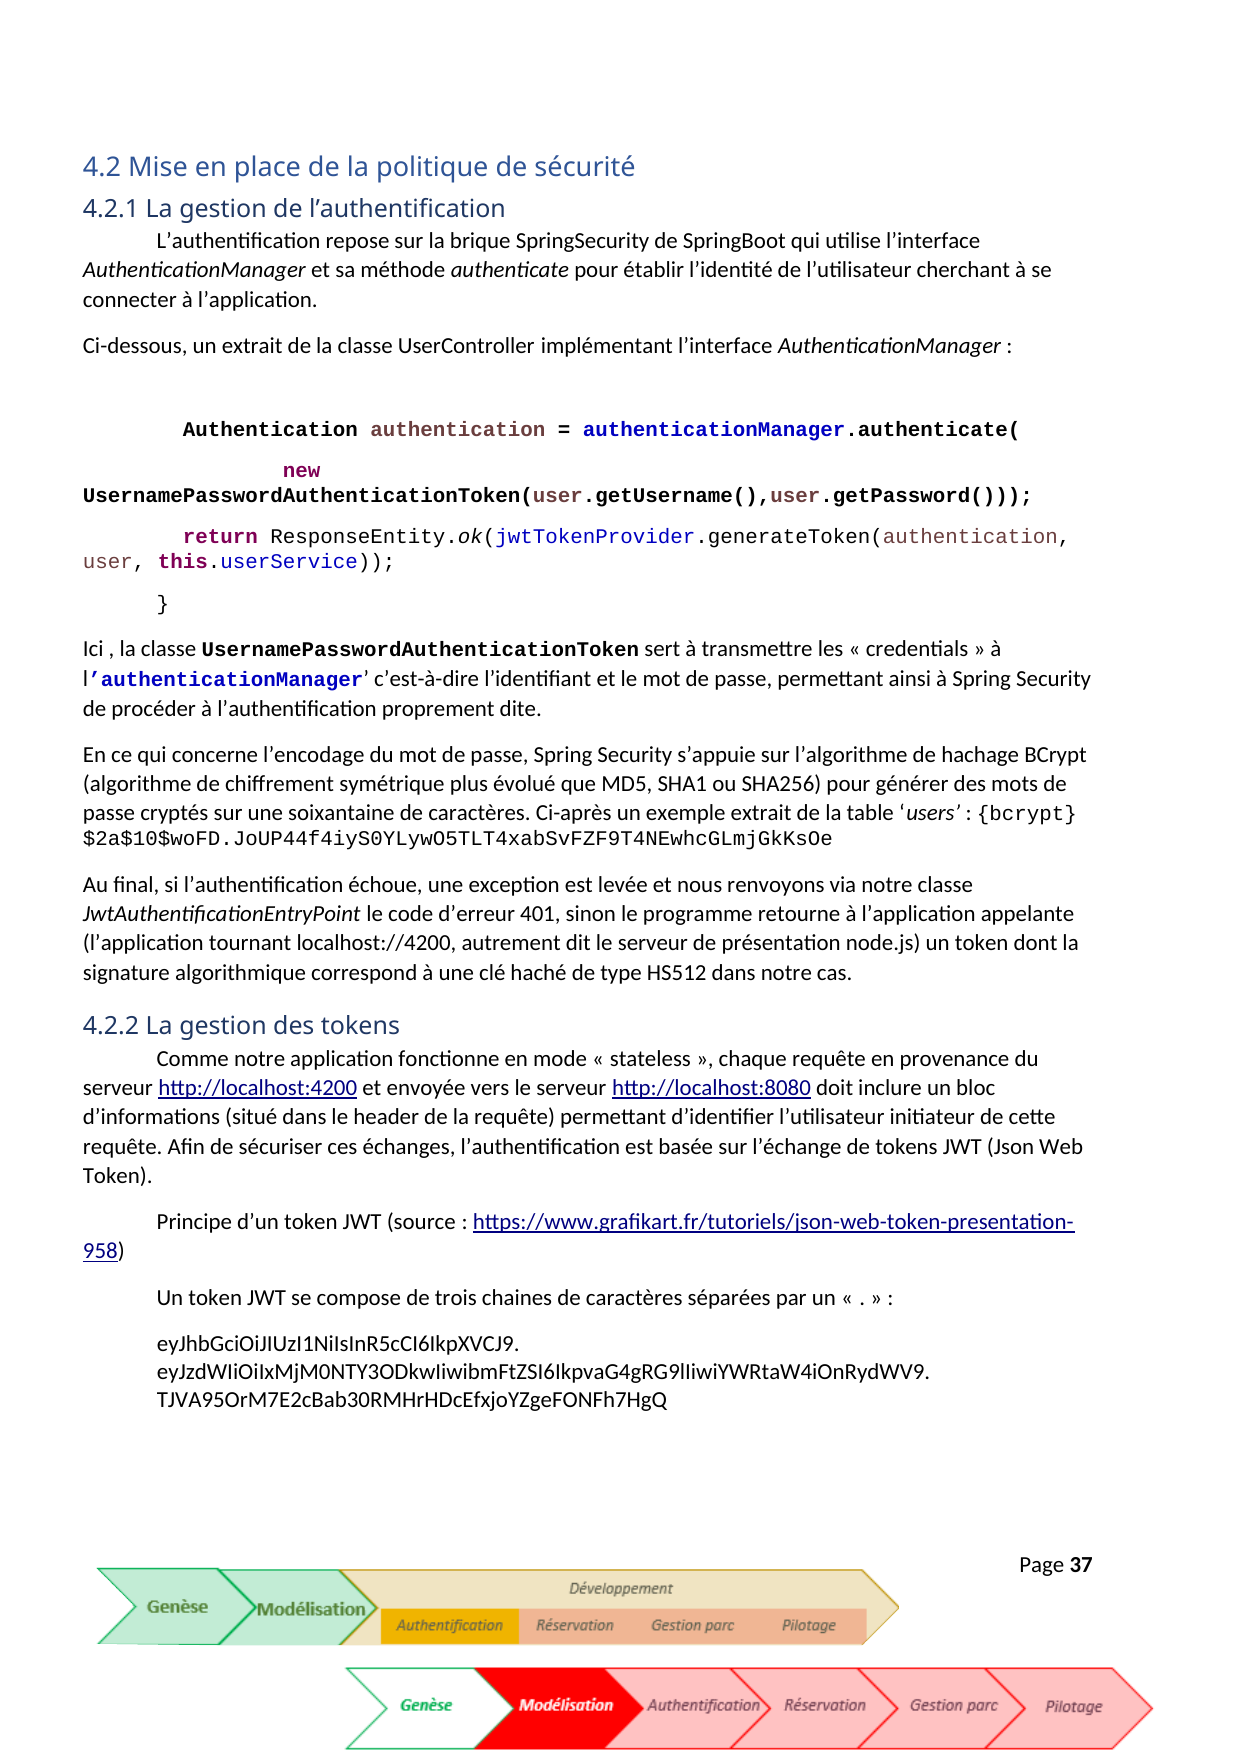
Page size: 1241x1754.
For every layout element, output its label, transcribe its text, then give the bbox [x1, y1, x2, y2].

text En ce qui concerne l’encodage du mot de passe, Spring Security s’appuie sur l’algorithme de hachage BCrypt (algorithme de chiffrement symétrique plus évolué que MD5, SHA1 ou SHA256) pour générer des mots de passe cryptés sur une soixantaine de caractères. Ci-après un exemple extrait de la table ‘users’ : {bcrypt}$2a$10$woFD.JoUP44f4iyS0YLywO5TLT4xabSvFZF9T4NEwhcGLmjGkKsOe [83, 740, 1092, 852]
text new UsernamePasswordAuthenticationToken(user.getUsername(),user.getPassword())); [83, 460, 1092, 508]
text Au final, si l’authentification échoue, une exception est levée et nous renvoyons via notre classe JwtAuthentificationEntryPoint le code d’erreur 401, sinon le programme retourne à l’application appelante (l’application tournant localhost://4200, autrement dit le serveur de présentation node.js) un token dont la signature algorithmique correspond à une clé haché de type HS512 dans notre cas. [83, 870, 1092, 986]
text Comme notre application fonctionne en mode « stateless », chaque requête en provenance du serveur http://localhost:4200 et envoyée vers le serveur http://localhost:8080 doit inclure un bloc d’informations (situé dans le header de la requête) permettant d’identifier l’utilisateur initiateur de cette requête. Afin de sécuriser ces échanges, l’authentification est basée sur l’échange de tokens JWT (Json Web Token). [83, 1044, 1092, 1189]
text return ResponseEntity.ok(jwtTokenProvider.generateToken(authentication, user, this.userService)); [83, 526, 1092, 575]
text Un token JWT se compose de trois chaines de caractères séparées par un « . » : [83, 1283, 1092, 1311]
text Principe d’un token JWT (source : https://www.grafikart.fr/tutoriels/json-web-token-presentation-958) [83, 1207, 1092, 1265]
text Authentication authentication = authenticationManager.authenticate( [83, 418, 1092, 442]
text eyJhbGciOiJIUzI1NiIsInR5cCI6IkpXVCJ9. [83, 1329, 1092, 1357]
text Ci-dessous, un extrait de la classe UserController implémentant l’interface AuthenticationManager : [83, 331, 1092, 359]
text L’authentification repose sur la brique SpringSecurity de SpringBoot qui utilise l’interface AuthenticationManager et sa méthode authenticate pour établir l’identité de l’utilisateur cherchant à se connecter à l’application. [83, 226, 1092, 313]
subtitle 4.2 Mise en place de la politique de sécurité [83, 148, 1092, 184]
text } [83, 592, 1092, 616]
subtitle 4.2.2 La gestion des tokens [83, 1008, 1092, 1042]
subtitle 4.2.1 La gestion de l’authentification [83, 191, 1092, 224]
text eyJzdWIiOiIxMjM0NTY3ODkwIiwibmFtZSI6IkpvaG4gRG9lIiwiYWRtaW4iOnRydWV9. [83, 1357, 1092, 1385]
text TJVA95OrM7E2cBab30RMHrHDcEfxjoYZgeFONFh7HgQ [83, 1385, 1092, 1413]
text Ici , la classe UsernamePasswordAuthenticationToken sert à transmettre les « credentials » à l’authenticationManager’ c’est-à-dire l’identifiant et le mot de passe, permettant ainsi à Spring Security de procéder à l’authentification proprement dite. [83, 634, 1092, 722]
